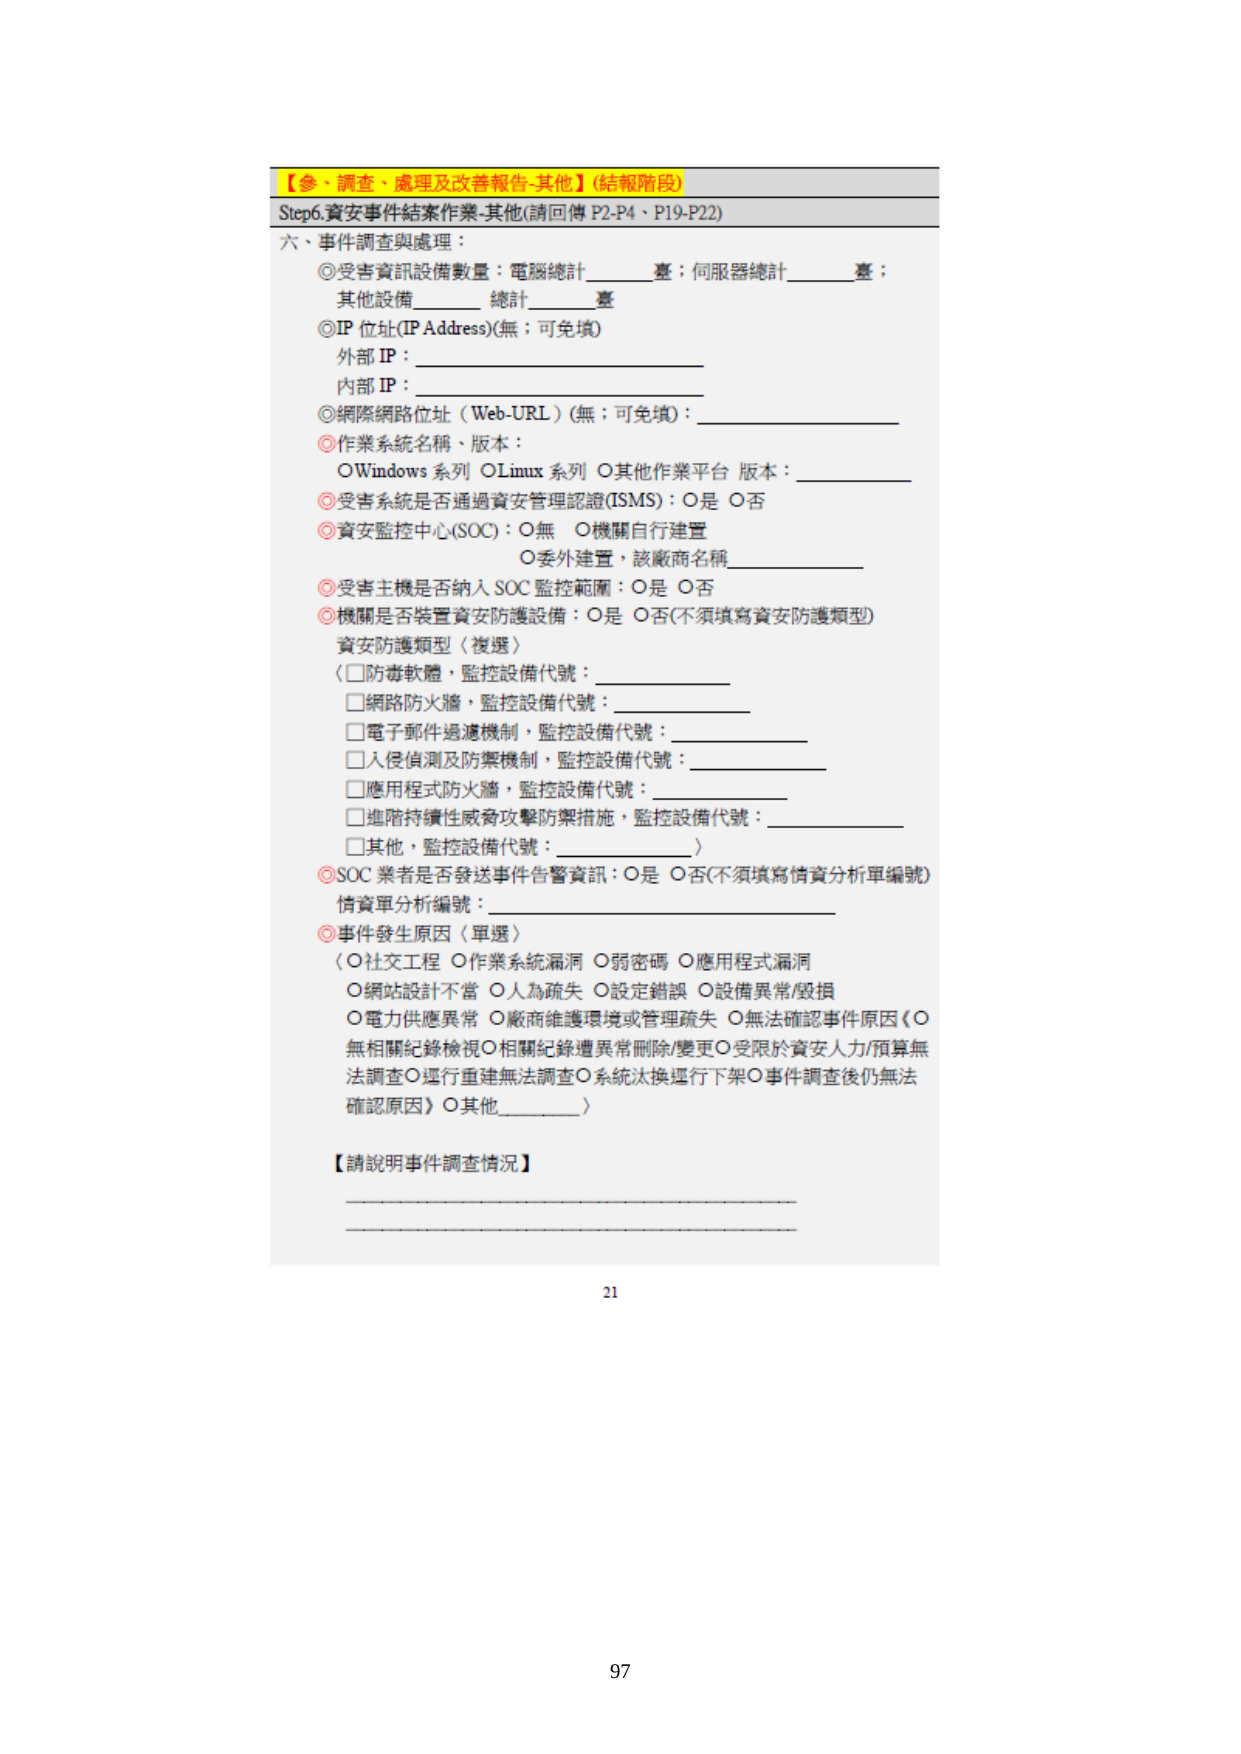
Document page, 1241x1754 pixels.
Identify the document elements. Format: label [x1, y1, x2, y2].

picture [308, 76, 832, 1324]
